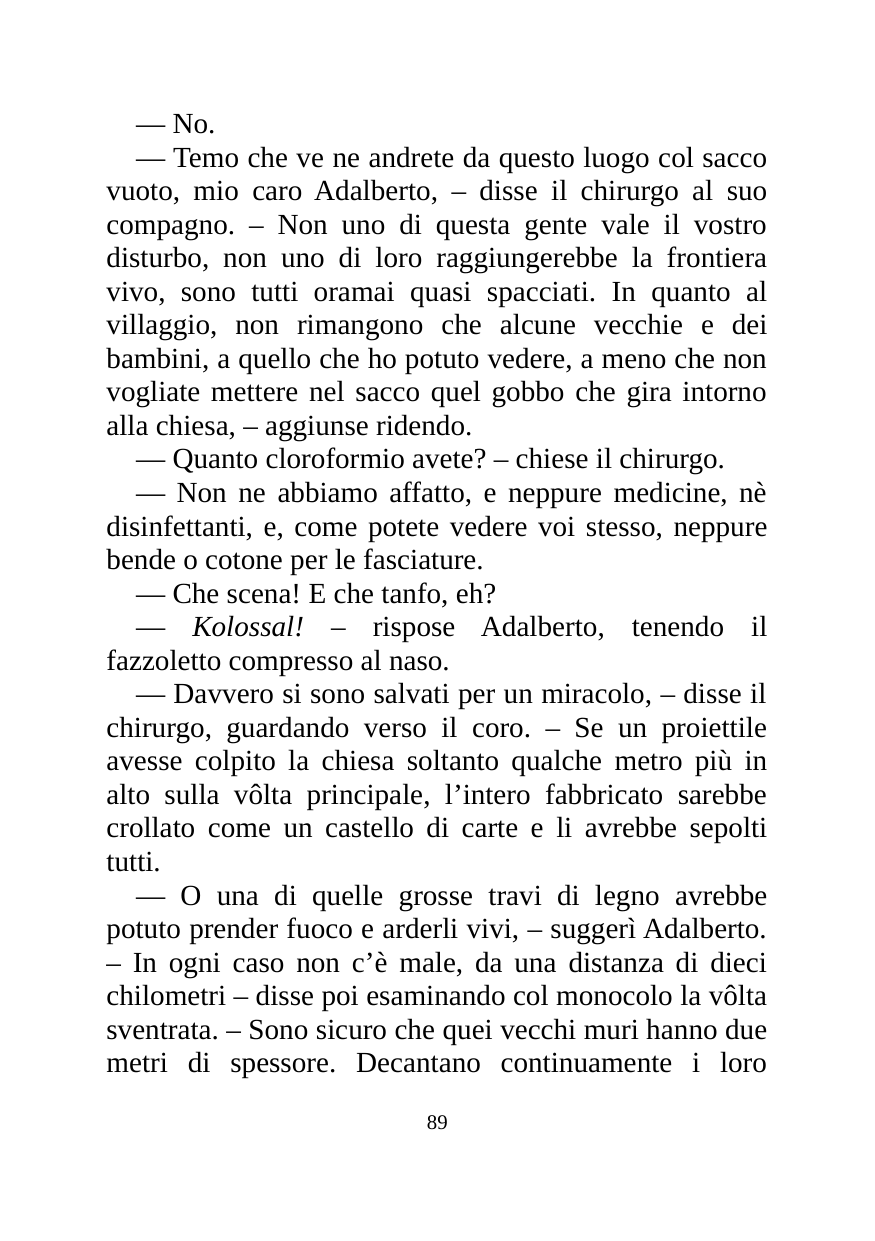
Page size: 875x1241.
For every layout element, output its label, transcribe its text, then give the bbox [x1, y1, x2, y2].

text — O una di quelle grosse travi di legno avrebbe potuto prender fuoco e arderli vivi, – suggerì Adalberto. – In ogni caso non c’è male, da una distanza di dieci chilometri – disse poi esaminando col monocolo la vôlta sventrata. – Sono sicuro che quei vecchi muri hanno due metri di spessore. Decantano continuamente i loro [106, 878, 768, 1079]
text — Che scena! E che tanfo, eh? [106, 576, 768, 609]
text — Kolossal! – rispose Adalberto, tenendo il fazzoletto compresso al naso. [106, 609, 768, 676]
text — Temo che ve ne andrete da questo luogo col sacco vuoto, mio caro Adalberto, – disse il chirurgo al suo compagno. – Non uno di questa gente vale il vostro disturbo, non uno di loro raggiungerebbe la frontiera vivo, sono tutti oramai quasi spacciati. In quanto al villaggio, non rimangono che alcune vecchie e dei bambini, a quello che ho potuto vedere, a meno che non vogliate mettere nel sacco quel gobbo che gira intorno alla chiesa, – aggiunse ridendo. [106, 140, 768, 442]
text — Davvero si sono salvati per un miracolo, – disse il chirurgo, guardando verso il coro. – Se un proiettile avesse colpito la chiesa soltanto qualche metro più in alto sulla vôlta principale, l’intero fabbricato sarebbe crollato come un castello di carte e li avrebbe sepolti tutti. [106, 676, 768, 878]
text — No. [106, 106, 768, 140]
text — Quanto cloroformio avete? – chiese il chirurgo. [106, 442, 768, 475]
text — Non ne abbiamo affatto, e neppure medicine, nè disinfettanti, e, come potete vedere voi stesso, neppure bende o cotone per le fasciature. [106, 475, 768, 576]
